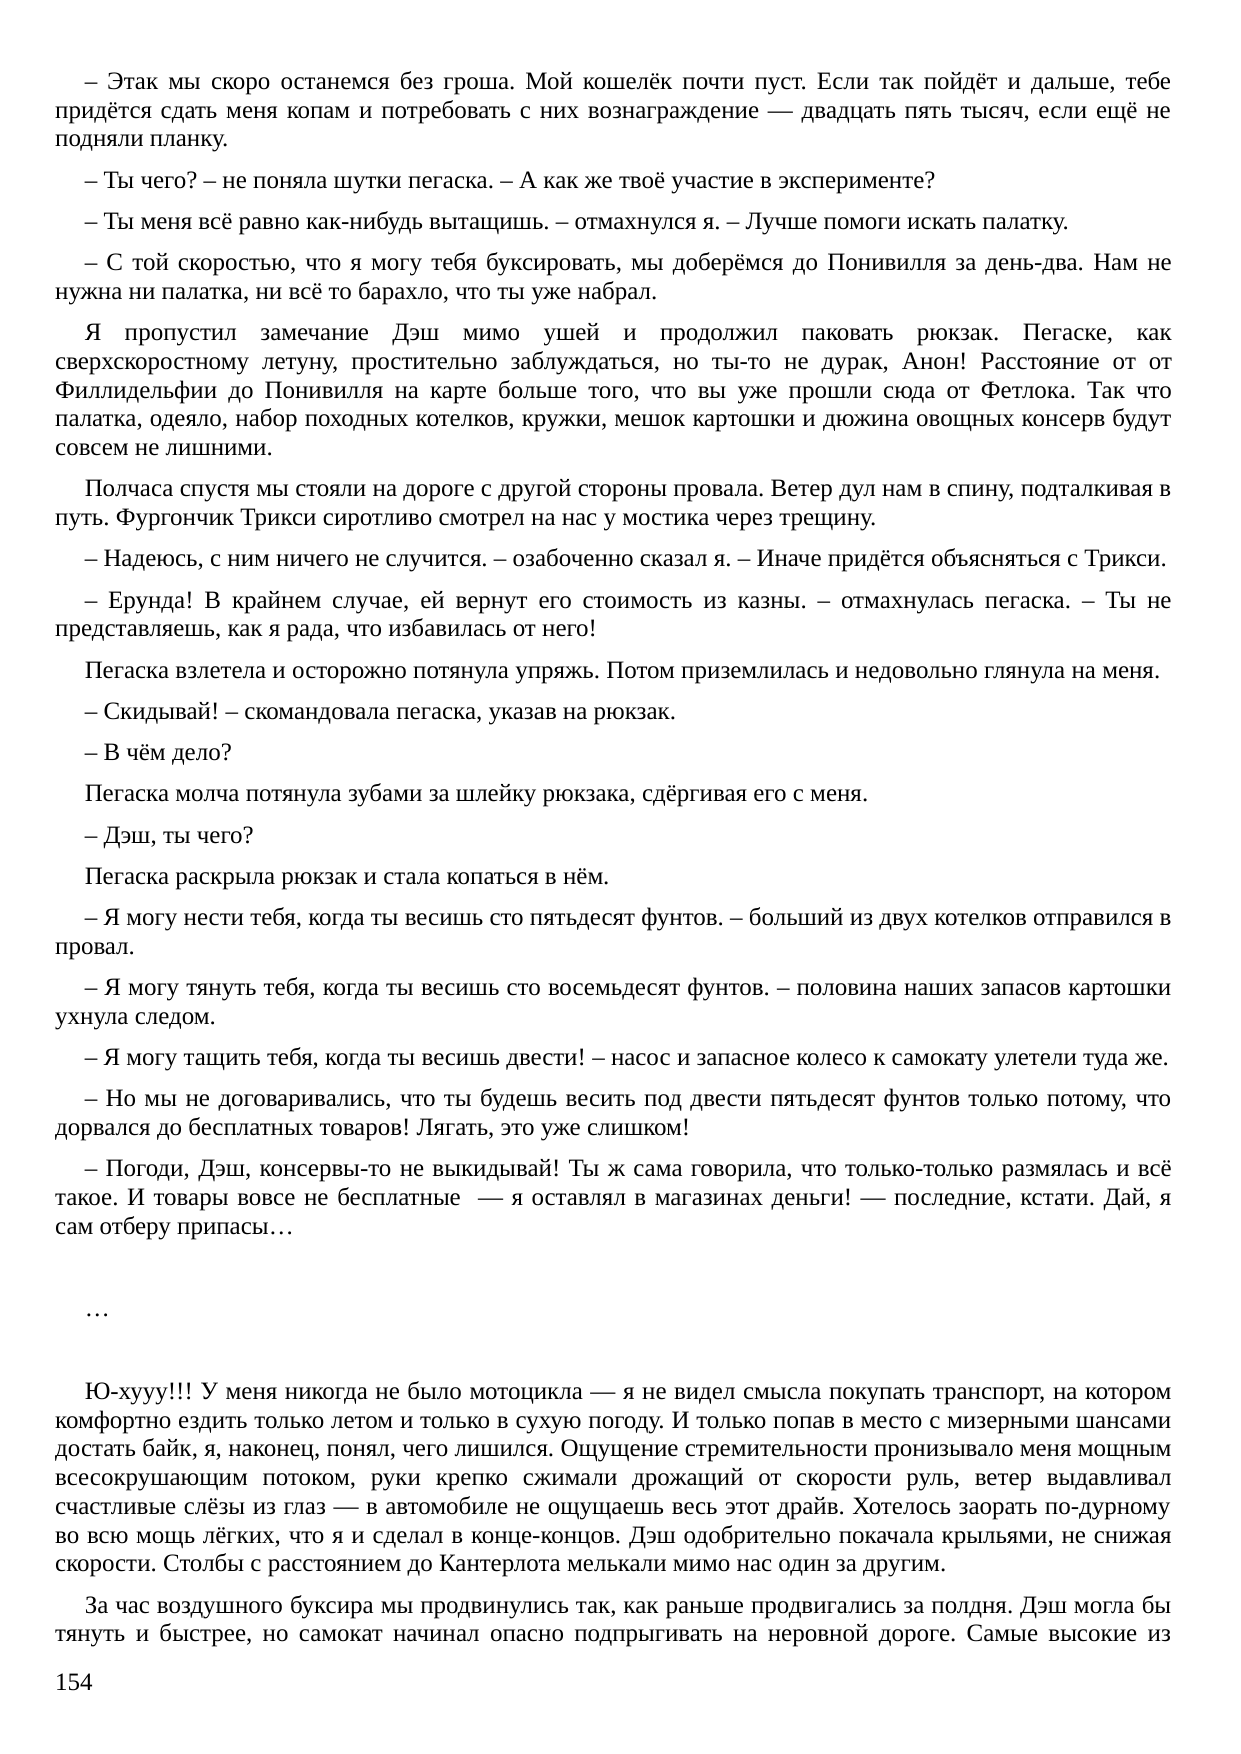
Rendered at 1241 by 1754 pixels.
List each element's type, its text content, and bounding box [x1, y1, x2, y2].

text Полчаса спустя мы стояли на дороге с другой стороны провала. Ветер дул нам в спину, подталкивая в путь. Фургончик Трикси сиротливо смотрел на нас у мостика через трещину. [55, 473, 1173, 531]
text Пегаска взлетела и осторожно потянула упряжь. Потом приземлилась и недовольно глянула на меня. [55, 655, 1173, 683]
text – Ерунда! В крайнем случае, ей вернут его стоимость из казны. – отмахнулась пегаска. – Ты не представляешь, как я рада, что избавилась от него! [55, 585, 1173, 642]
text – Я могу тянуть тебя, когда ты весишь сто восемьдесят фунтов. – половина наших запасов картошки ухнула следом. [55, 972, 1173, 1030]
text Я пропустил замечание Дэш мимо ушей и продолжил паковать рюкзак. Пегаске, как сверхскоростному летуну, простительно заблуждаться, но ты-то не дурак, Анон! Расстояние от от Филлидельфии до Понивилля на карте больше того, что вы уже прошли сюда от Фетлока. Так что палатка, одеяло, набор походных котелков, кружки, мешок картошки и дюжина овощных консерв будут совсем не лишними. [55, 317, 1173, 461]
text – В чём дело? [55, 737, 1173, 766]
text – Этак мы скоро останемся без гроша. Мой кошелёк почти пуст. Если так пойдёт и дальше, тебе придётся сдать меня копам и потребовать с них вознаграждение — двадцать пять тысяч, если ещё не подняли планку. [55, 66, 1173, 152]
text – Надеюсь, с ним ничего не случится. – озабоченно сказал я. – Иначе придётся объясняться с Трикси. [55, 543, 1173, 572]
text Пегаска раскрыла рюкзак и стала копаться в нём. [55, 861, 1173, 890]
text … [55, 1293, 1173, 1322]
text – Ты чего? – не поняла шутки пегаска. – А как же твоё участие в эксперименте? [55, 165, 1173, 193]
text – С той скоростью, что я могу тебя буксировать, мы доберёмся до Понивилля за день-два. Нам не нужна ни палатка, ни всё то барахло, что ты уже набрал. [55, 247, 1173, 305]
text – Ты меня всё равно как-нибудь вытащишь. – отмахнулся я. – Лучше помоги искать палатку. [55, 206, 1173, 235]
text – Скидывай! – скомандовала пегаска, указав на рюкзак. [55, 696, 1173, 725]
text Пегаска молча потянула зубами за шлейку рюкзака, сдёргивая его с меня. [55, 778, 1173, 807]
text – Но мы не договаривались, что ты будешь весить под двести пятьдесят фунтов только потому, что дорвался до бесплатных товаров! Лягать, это уже слишком! [55, 1083, 1173, 1141]
text – Погоди, Дэш, консервы-то не выкидывай! Ты ж сама говорила, что только-только размялась и всё такое. И товары вовсе не бесплатные — я оставлял в магазинах деньги! — последние, кстати. Дай, я сам отберу припасы… [55, 1153, 1173, 1240]
text – Я могу нести тебя, когда ты весишь сто пятьдесят фунтов. – больший из двух котелков отправился в провал. [55, 902, 1173, 960]
text – Я могу тащить тебя, когда ты весишь двести! – насос и запасное колесо к самокату улетели туда же. [55, 1042, 1173, 1071]
text За час воздушного буксира мы продвинулись так, как раньше продвигались за полдня. Дэш могла бы тянуть и быстрее, но самокат начинал опасно подпрыгивать на неровной дороге. Самые высокие из [55, 1590, 1173, 1647]
text Ю-хууу!!! У меня никогда не было мотоцикла — я не видел смысла покупать транспорт, на котором комфортно ездить только летом и только в сухую погоду. И только попав в место с мизерными шансами достать байк, я, наконец, понял, чего лишился. Ощущение стремительности пронизывало меня мощным всесокрушающим потоком, руки крепко сжимали дрожащий от скорости руль, ветер выдавливал счастливые слёзы из глаз — в автомобиле не ощущаешь весь этот драйв. Хотелось заорать по-дурному во всю мощь лёгких, что я и сделал в конце-концов. Дэш одобрительно покачала крыльями, не снижая скорости. Столбы с расстоянием до Кантерлота мелькали мимо нас один за другим. [55, 1376, 1173, 1577]
text – Дэш, ты чего? [55, 820, 1173, 848]
